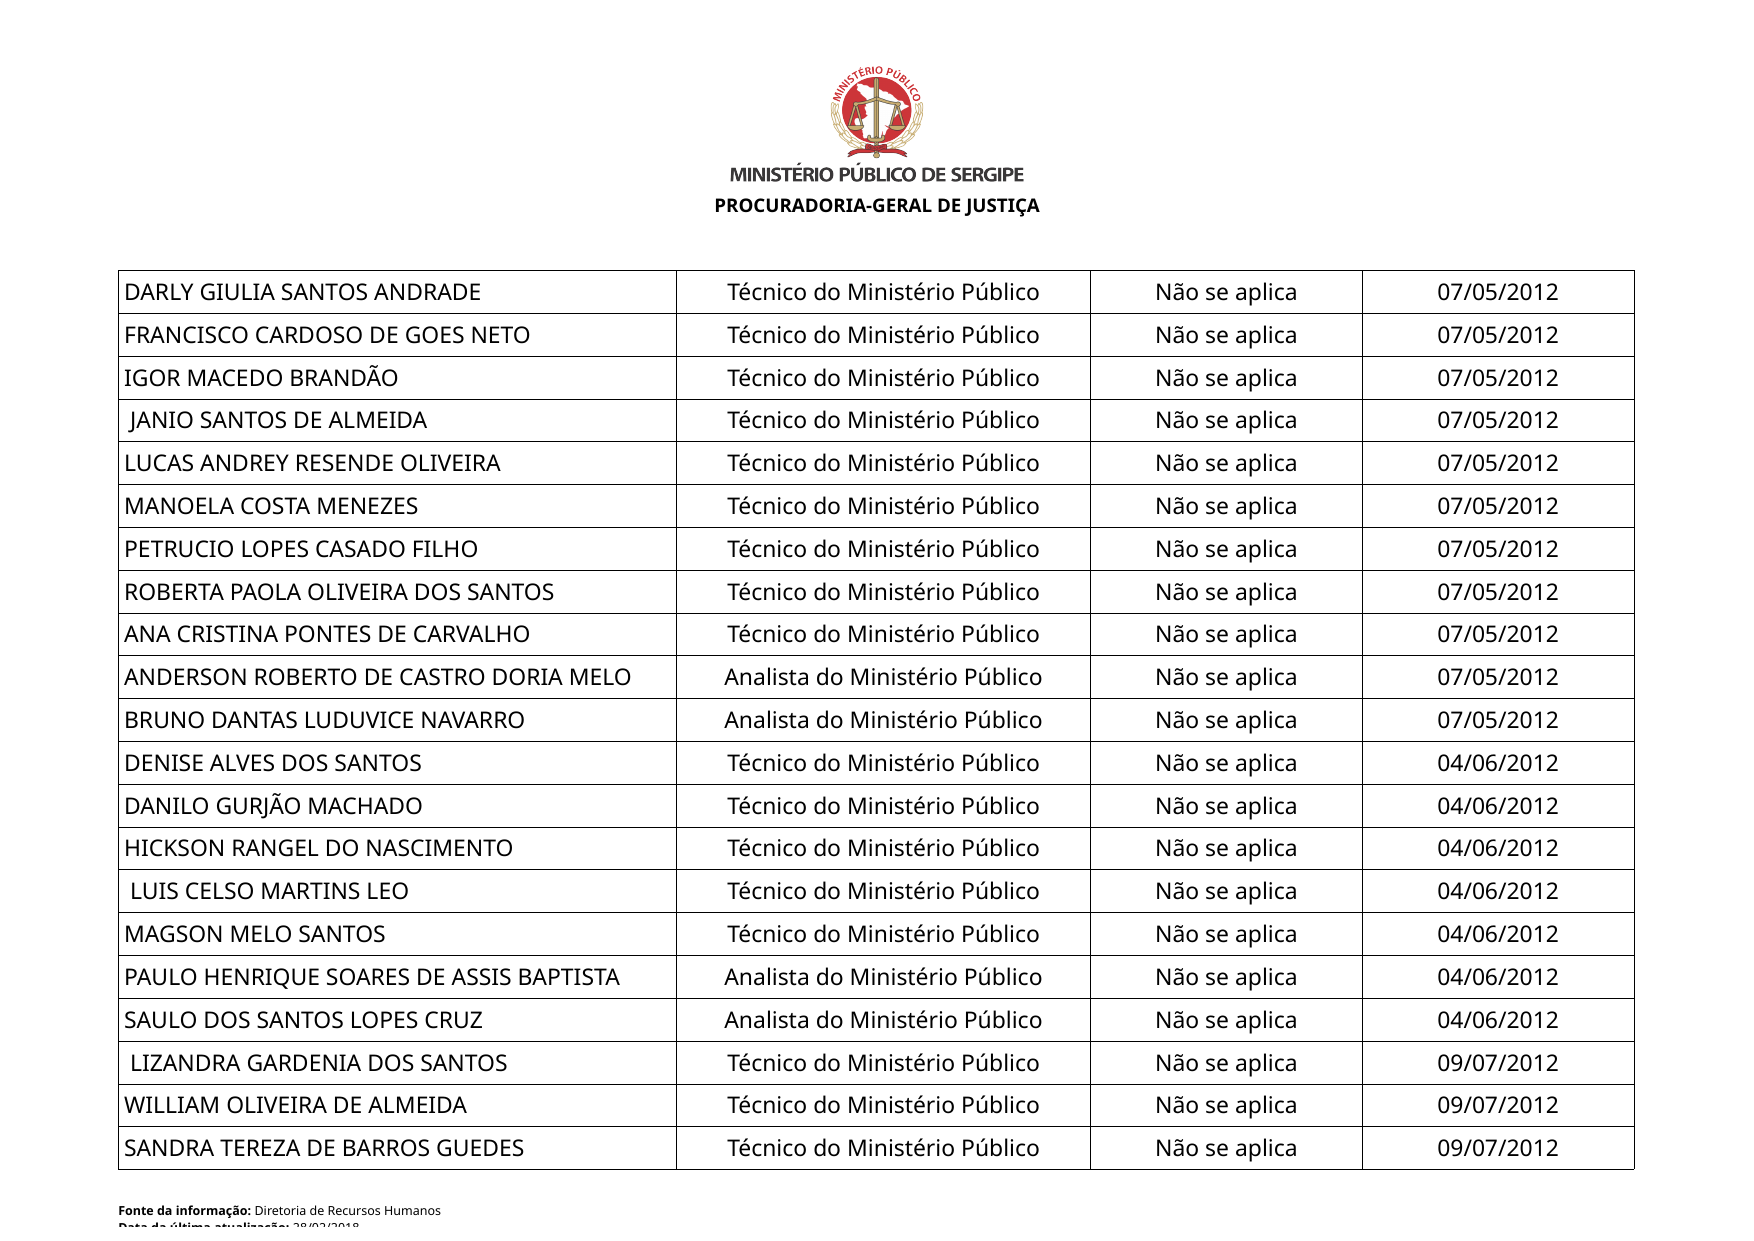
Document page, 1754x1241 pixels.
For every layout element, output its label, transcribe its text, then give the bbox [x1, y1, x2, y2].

table_cell Técnico do Ministério Público [677, 400, 1090, 441]
table_cell Não se aplica [1091, 1127, 1362, 1169]
table_cell Não se aplica [1091, 442, 1362, 484]
table_cell Analista do Ministério Público [677, 699, 1090, 741]
table_cell Técnico do Ministério Público [677, 571, 1090, 612]
table_cell Não se aplica [1091, 956, 1362, 998]
table_cell Técnico do Ministério Público [677, 913, 1090, 955]
table_cell 09/07/2012 [1363, 1042, 1634, 1083]
table_cell Não se aplica [1091, 314, 1362, 356]
table_cell 07/05/2012 [1363, 400, 1634, 441]
table_cell MANOELA COSTA MENEZES [119, 485, 676, 527]
table_cell 04/06/2012 [1363, 742, 1634, 784]
table_cell Não se aplica [1091, 999, 1362, 1041]
table_cell Não se aplica [1091, 913, 1362, 955]
table_cell 04/06/2012 [1363, 785, 1634, 827]
table_cell Não se aplica [1091, 870, 1362, 912]
table_cell LUIS CELSO MARTINS LEO [119, 870, 676, 912]
table_cell HICKSON RANGEL DO NASCIMENTO [119, 828, 676, 869]
table_cell 07/05/2012 [1363, 442, 1634, 484]
table_cell Analista do Ministério Público [677, 956, 1090, 998]
table_cell WILLIAM OLIVEIRA DE ALMEIDA [119, 1085, 676, 1126]
table_cell DARLY GIULIA SANTOS ANDRADE [119, 271, 676, 313]
table_cell Não se aplica [1091, 1085, 1362, 1126]
table_cell FRANCISCO CARDOSO DE GOES NETO [119, 314, 676, 356]
table_cell Técnico do Ministério Público [677, 614, 1090, 655]
table_cell SANDRA TEREZA DE BARROS GUEDES [119, 1127, 676, 1169]
table_cell Não se aplica [1091, 357, 1362, 398]
table_cell PETRUCIO LOPES CASADO FILHO [119, 528, 676, 570]
table_cell 07/05/2012 [1363, 699, 1634, 741]
table_cell Não se aplica [1091, 785, 1362, 827]
table_cell PAULO HENRIQUE SOARES DE ASSIS BAPTISTA [119, 956, 676, 998]
table_cell 04/06/2012 [1363, 956, 1634, 998]
table_cell 07/05/2012 [1363, 571, 1634, 612]
table_cell Não se aplica [1091, 614, 1362, 655]
table_cell Não se aplica [1091, 828, 1362, 869]
table_cell BRUNO DANTAS LUDUVICE NAVARRO [119, 699, 676, 741]
table_cell 09/07/2012 [1363, 1127, 1634, 1169]
table_cell Não se aplica [1091, 699, 1362, 741]
table_cell 07/05/2012 [1363, 357, 1634, 398]
table_cell Não se aplica [1091, 528, 1362, 570]
table_cell 04/06/2012 [1363, 870, 1634, 912]
table_cell Técnico do Ministério Público [677, 742, 1090, 784]
table_cell Técnico do Ministério Público [677, 271, 1090, 313]
table_cell 07/05/2012 [1363, 528, 1634, 570]
table_cell 07/05/2012 [1363, 656, 1634, 698]
table_cell ANA CRISTINA PONTES DE CARVALHO [119, 614, 676, 655]
table_cell LUCAS ANDREY RESENDE OLIVEIRA [119, 442, 676, 484]
table_cell Não se aplica [1091, 571, 1362, 612]
table_cell Técnico do Ministério Público [677, 870, 1090, 912]
table_cell Analista do Ministério Público [677, 656, 1090, 698]
table_cell IGOR MACEDO BRANDÃO [119, 357, 676, 398]
table_cell Técnico do Ministério Público [677, 1127, 1090, 1169]
table_cell 09/07/2012 [1363, 1085, 1634, 1126]
table_cell JANIO SANTOS DE ALMEIDA [119, 400, 676, 441]
table_cell 04/06/2012 [1363, 999, 1634, 1041]
picture [730, 66, 1024, 185]
table_cell Técnico do Ministério Público [677, 485, 1090, 527]
table_cell LIZANDRA GARDENIA DOS SANTOS [119, 1042, 676, 1083]
table_cell Técnico do Ministério Público [677, 357, 1090, 398]
table_cell 04/06/2012 [1363, 913, 1634, 955]
table_cell 04/06/2012 [1363, 828, 1634, 869]
table_cell 07/05/2012 [1363, 271, 1634, 313]
table_cell Não se aplica [1091, 400, 1362, 441]
table_cell 07/05/2012 [1363, 314, 1634, 356]
table_cell 07/05/2012 [1363, 614, 1634, 655]
table_cell Analista do Ministério Público [677, 999, 1090, 1041]
table_cell Técnico do Ministério Público [677, 1042, 1090, 1083]
table_cell MAGSON MELO SANTOS [119, 913, 676, 955]
table_cell Não se aplica [1091, 656, 1362, 698]
table_cell Técnico do Ministério Público [677, 1085, 1090, 1126]
table_cell DENISE ALVES DOS SANTOS [119, 742, 676, 784]
table_cell Não se aplica [1091, 1042, 1362, 1083]
table_cell Não se aplica [1091, 485, 1362, 527]
table_cell Não se aplica [1091, 271, 1362, 313]
table_cell ANDERSON ROBERTO DE CASTRO DORIA MELO [119, 656, 676, 698]
table_cell 07/05/2012 [1363, 485, 1634, 527]
table_cell SAULO DOS SANTOS LOPES CRUZ [119, 999, 676, 1041]
table_cell DANILO GURJÃO MACHADO [119, 785, 676, 827]
table_cell Técnico do Ministério Público [677, 314, 1090, 356]
table_cell ROBERTA PAOLA OLIVEIRA DOS SANTOS [119, 571, 676, 612]
table_cell Técnico do Ministério Público [677, 442, 1090, 484]
table_cell Técnico do Ministério Público [677, 528, 1090, 570]
table_cell Técnico do Ministério Público [677, 828, 1090, 869]
table_cell Não se aplica [1091, 742, 1362, 784]
table_cell Técnico do Ministério Público [677, 785, 1090, 827]
